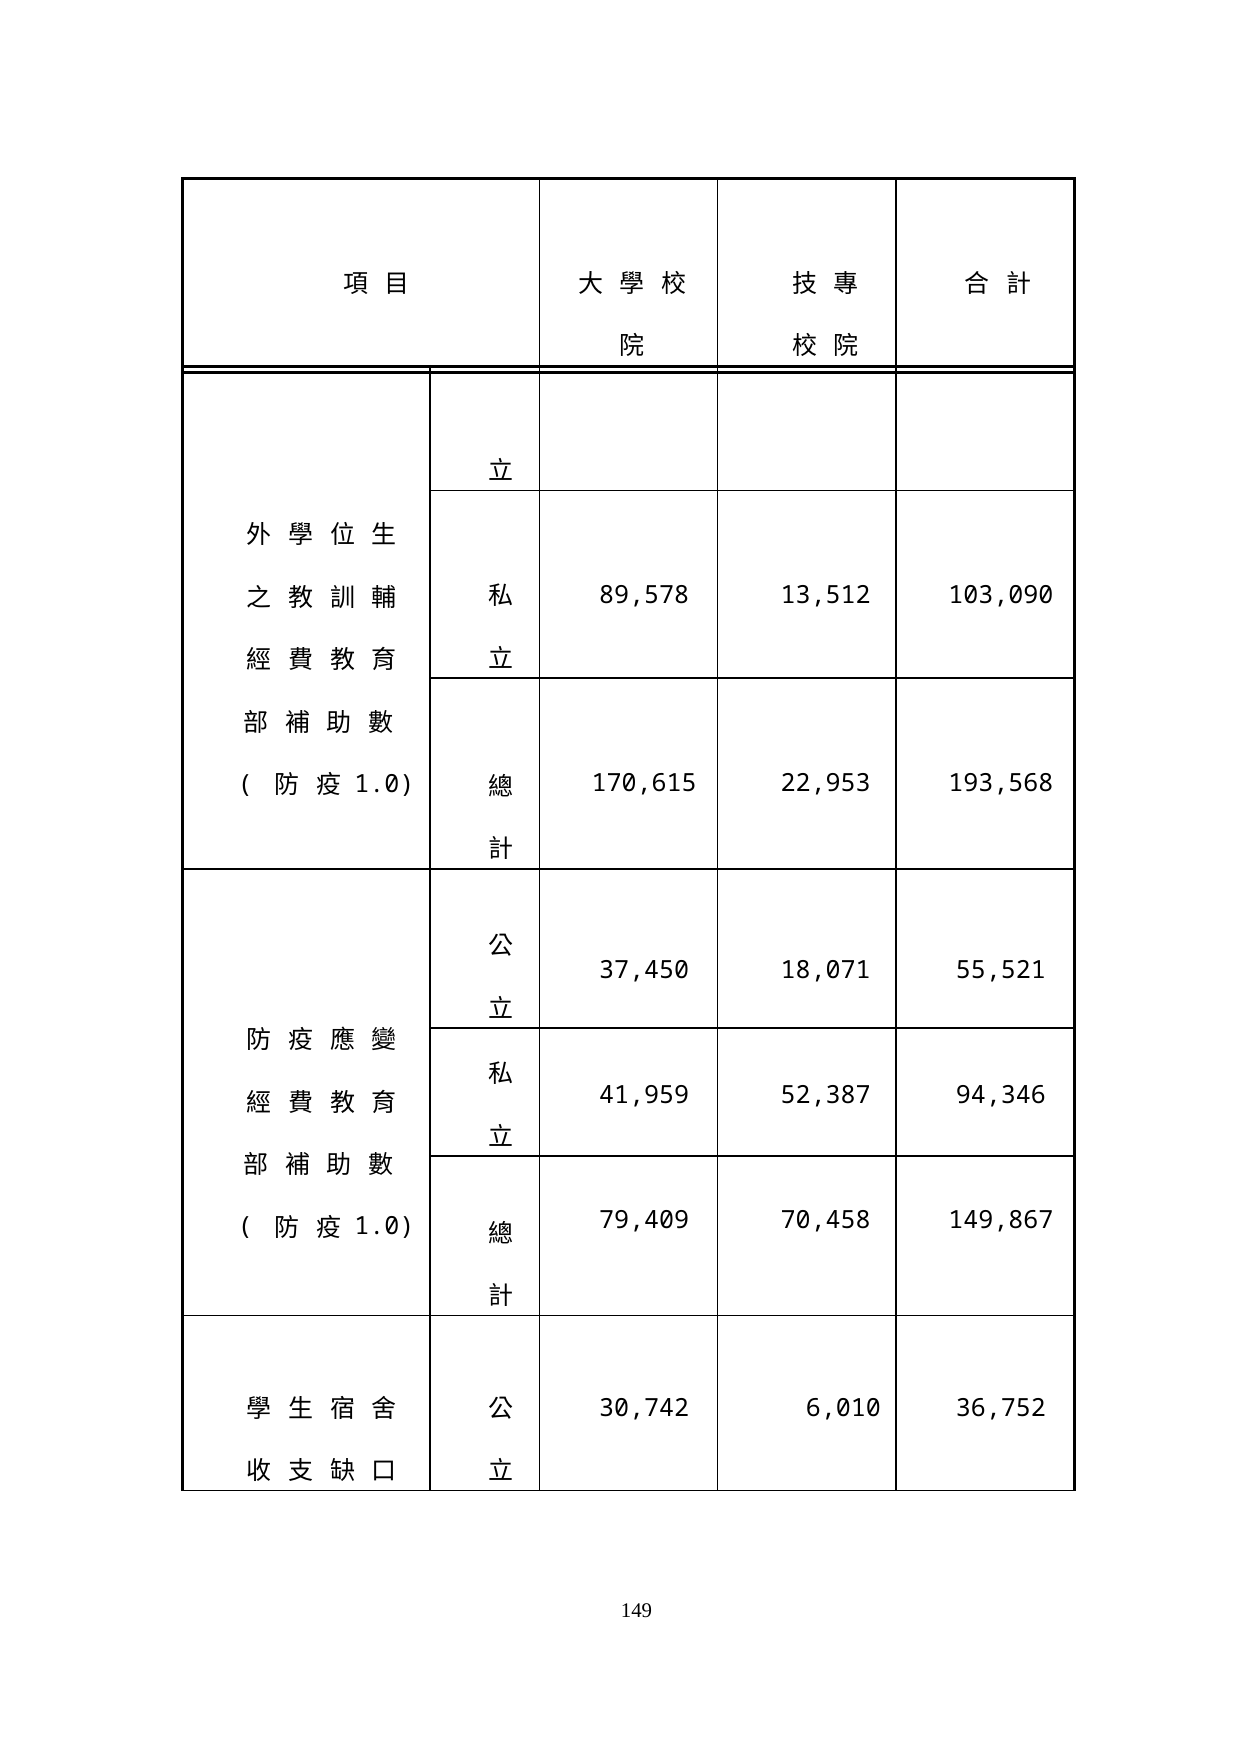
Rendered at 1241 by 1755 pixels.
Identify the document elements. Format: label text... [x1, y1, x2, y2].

table_cell 79,409 [540, 1157, 717, 1315]
table_cell [540, 374, 717, 490]
table_cell 防疫應變經費教育部補助數(防疫1.0) [184, 870, 429, 1315]
table_cell 立 [431, 374, 539, 490]
table_cell 70,458 [718, 1157, 895, 1315]
table_header 項目 [184, 180, 539, 365]
table_cell 170,615 [540, 679, 717, 868]
table_cell 私立 [431, 1029, 539, 1155]
table_cell 公立 [431, 1316, 539, 1490]
table_cell 52,387 [718, 1029, 895, 1155]
table_cell 37,450 [540, 870, 717, 1027]
table_cell 89,578 [540, 491, 717, 677]
table_cell 總計 [431, 1157, 539, 1315]
table_cell 36,752 [897, 1316, 1073, 1490]
table_cell 30,742 [540, 1316, 717, 1490]
table_cell 193,568 [897, 679, 1073, 868]
table_cell 外學位生之教訓輔經費教育部補助數(防疫1.0) [184, 374, 429, 868]
table_cell 學生宿舍收支缺口 [184, 1316, 429, 1490]
table_cell [897, 374, 1073, 490]
table_header 技專校院 [718, 180, 895, 365]
table_cell 103,090 [897, 491, 1073, 677]
table_cell 41,959 [540, 1029, 717, 1155]
table_cell 6,010 [718, 1316, 895, 1490]
table_cell 94,346 [897, 1029, 1073, 1155]
table_header 合計 [897, 180, 1073, 365]
table_cell 公立 [431, 870, 539, 1027]
table_cell 總計 [431, 679, 539, 868]
table_cell 55,521 [897, 870, 1073, 1027]
table_cell 149,867 [897, 1157, 1073, 1315]
table_cell 18,071 [718, 870, 895, 1027]
table_header 大學校院 [540, 180, 717, 365]
table_cell [718, 374, 895, 490]
table_cell 13,512 [718, 491, 895, 677]
table_cell 22,953 [718, 679, 895, 868]
table_cell 私立 [431, 491, 539, 677]
